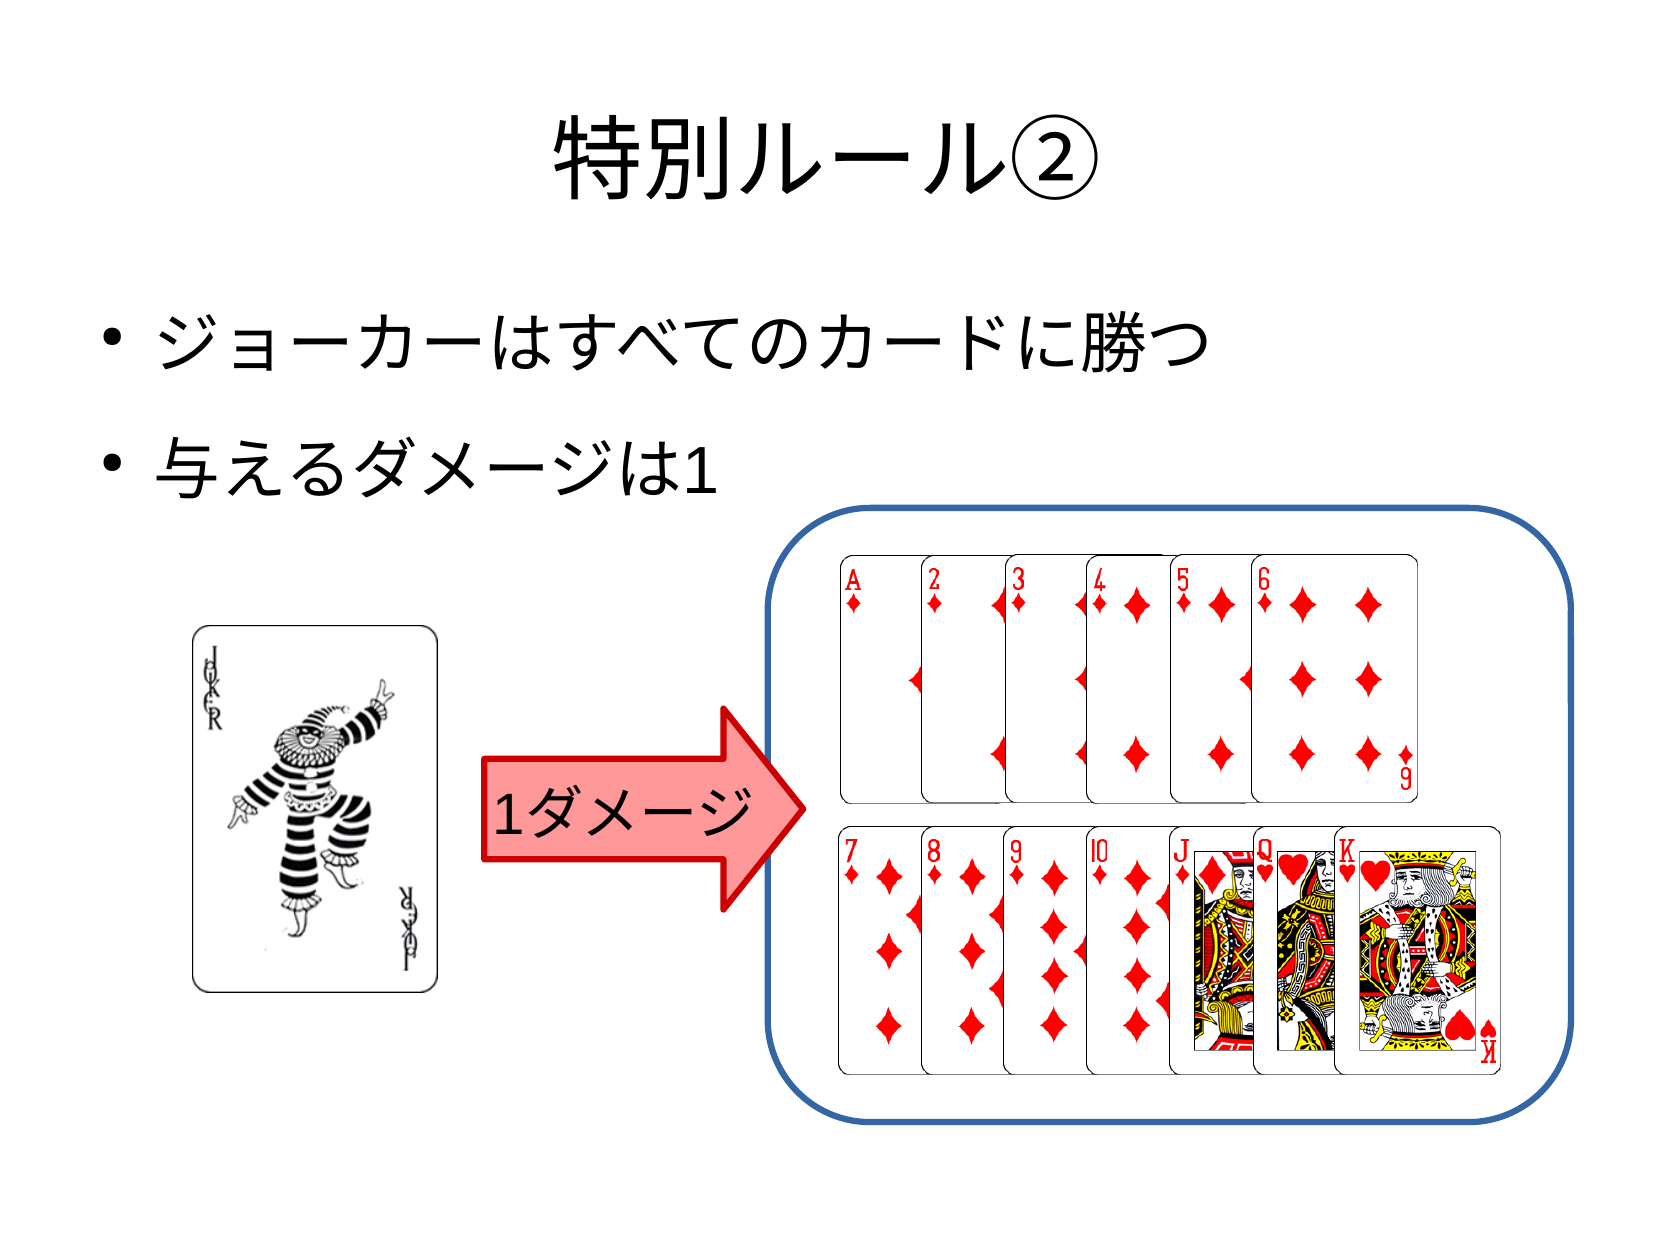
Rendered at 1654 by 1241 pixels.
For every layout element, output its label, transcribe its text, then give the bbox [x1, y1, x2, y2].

picture [840, 554, 1418, 804]
text_box 1ダメージ [484, 708, 804, 910]
list ジョーカーはすべてのカードに勝つ 与えるダメージは1 [82, 290, 1571, 1010]
picture [838, 826, 1501, 1075]
list ジョーカーはすべてのカードに勝つ 与えるダメージは1 [771, 512, 1567, 1010]
picture [192, 625, 438, 993]
title 特別ルール② [82, 49, 1571, 257]
